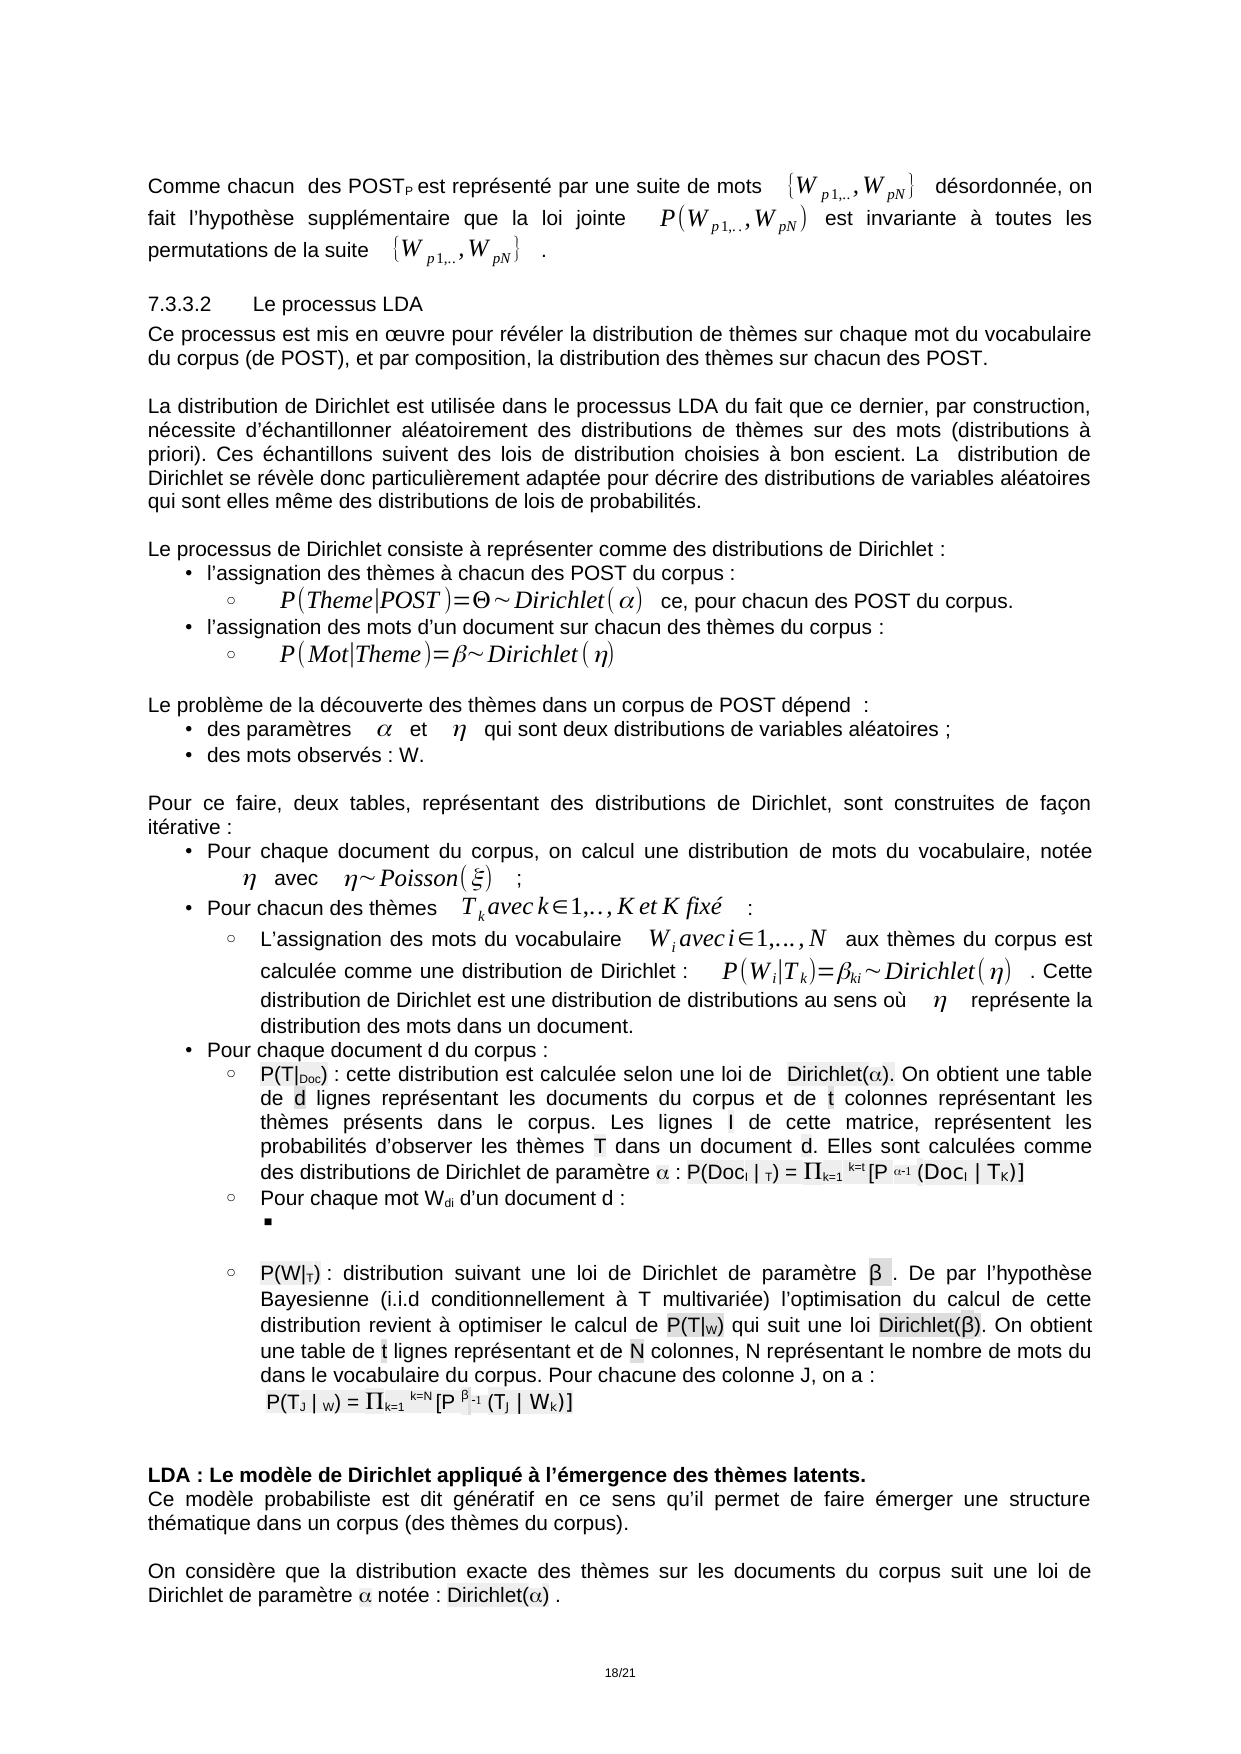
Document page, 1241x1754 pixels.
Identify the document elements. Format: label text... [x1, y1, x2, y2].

list des paramètres et qui sont deux distributions de variables aléatoires ; [185, 717, 1092, 743]
text Pour ce faire, deux tables, représentant des distributions de Dirichlet, sont construites de façon itérative : [148, 791, 1092, 839]
text On considère que la distribution exacte des thèmes sur les documents du corpus suit une loi de Dirichlet de paramètre α notée : Dirichlet(α) . [148, 1559, 1092, 1607]
text La distribution de Dirichlet est utilisée dans le processus LDA du fait que ce dernier, par construction, nécessite d’échantillonner aléatoirement des distributions de thèmes sur des mots (distributions à priori). Ces échantillons suivent des lois de distribution choisies à bon escient. La distribution de Dirichlet se révèle donc particulièrement adaptée pour décrire des distributions de variables aléatoires qui sont elles même des distributions de lois de probabilités. [148, 393, 1092, 513]
list L’assignation des mots du vocabulaire aux thèmes du corpus est calculée comme une distribution de Dirichlet : . Cette distribution de Dirichlet est une distribution de distributions au sens où représente la distribution des mots dans un document. [223, 924, 1092, 1037]
subtitle Le processus LDA [148, 291, 1092, 315]
list Pour chaque mot Wdi d’un document d : [223, 1186, 1092, 1210]
list Pour chaque document d du corpus : [185, 1037, 1092, 1062]
list P(T|Doc) : cette distribution est calculée selon une loi de Dirichlet(α). On obtient une table de d lignes représentant les documents du corpus et de t colonnes représentant les thèmes présents dans le corpus. Les lignes I de cette matrice, représentent les probabilités d’observer les thèmes T dans un document d. Elles sont calculées comme des distributions de Dirichlet de paramètre α : P(DocI | T) = Πk=1 k=t [P α-1 (DocI | TK)] [223, 1062, 1092, 1186]
list l’assignation des thèmes à chacun des POST du corpus : [185, 561, 1092, 585]
text Ce processus est mis en œuvre pour révéler la distribution de thèmes sur chaque mot du vocabulaire du corpus (de POST), et par composition, la distribution des thèmes sur chacun des POST. [148, 322, 1092, 369]
text Ce modèle probabiliste est dit génératif en ce sens qu’il permet de faire émerger une structure thématique dans un corpus (des thèmes du corpus). [148, 1487, 1092, 1535]
list des mots observés : W. [185, 743, 1092, 767]
text Le processus de Dirichlet consiste à représenter comme des distributions de Dirichlet : [148, 537, 1092, 561]
list ce, pour chacun des POST du corpus. [223, 585, 1092, 615]
list Pour chacun des thèmes : [185, 893, 1092, 924]
text Comme chacun des POSTP est représenté par une suite de mots désordonnée, on fait l’hypothèse supplémentaire que la loi jointe est invariante à toutes les permutations de la suite . [148, 172, 1092, 266]
text P(TJ | W) = Πk=1 k=N [P β -1 (TJ | Wk)] [266, 1387, 1092, 1415]
list Pour chaque document du corpus, on calcul une distribution de mots du vocabulaire, notée avec ; [185, 839, 1092, 893]
list P(W|T) : distribution suivant une loi de Dirichlet de paramètre β . De par l’hypothèse Bayesienne (i.i.d conditionnellement à T multivariée) l’optimisation du calcul de cette distribution revient à optimiser le calcul de P(T|W) qui suit une loi Dirichlet(β). On obtient une table de t lignes représentant et de N colonnes, N représentant le nombre de mots du dans le vocabulaire du corpus. Pour chacune des colonne J, on a : [223, 1258, 1092, 1387]
list l’assignation des mots d’un document sur chacun des thèmes du corpus : [185, 615, 1092, 639]
text LDA : Le modèle de Dirichlet appliqué à l’émergence des thèmes latents. [148, 1463, 1092, 1487]
text Le problème de la découverte des thèmes dans un corpus de POST dépend : [148, 693, 1092, 717]
